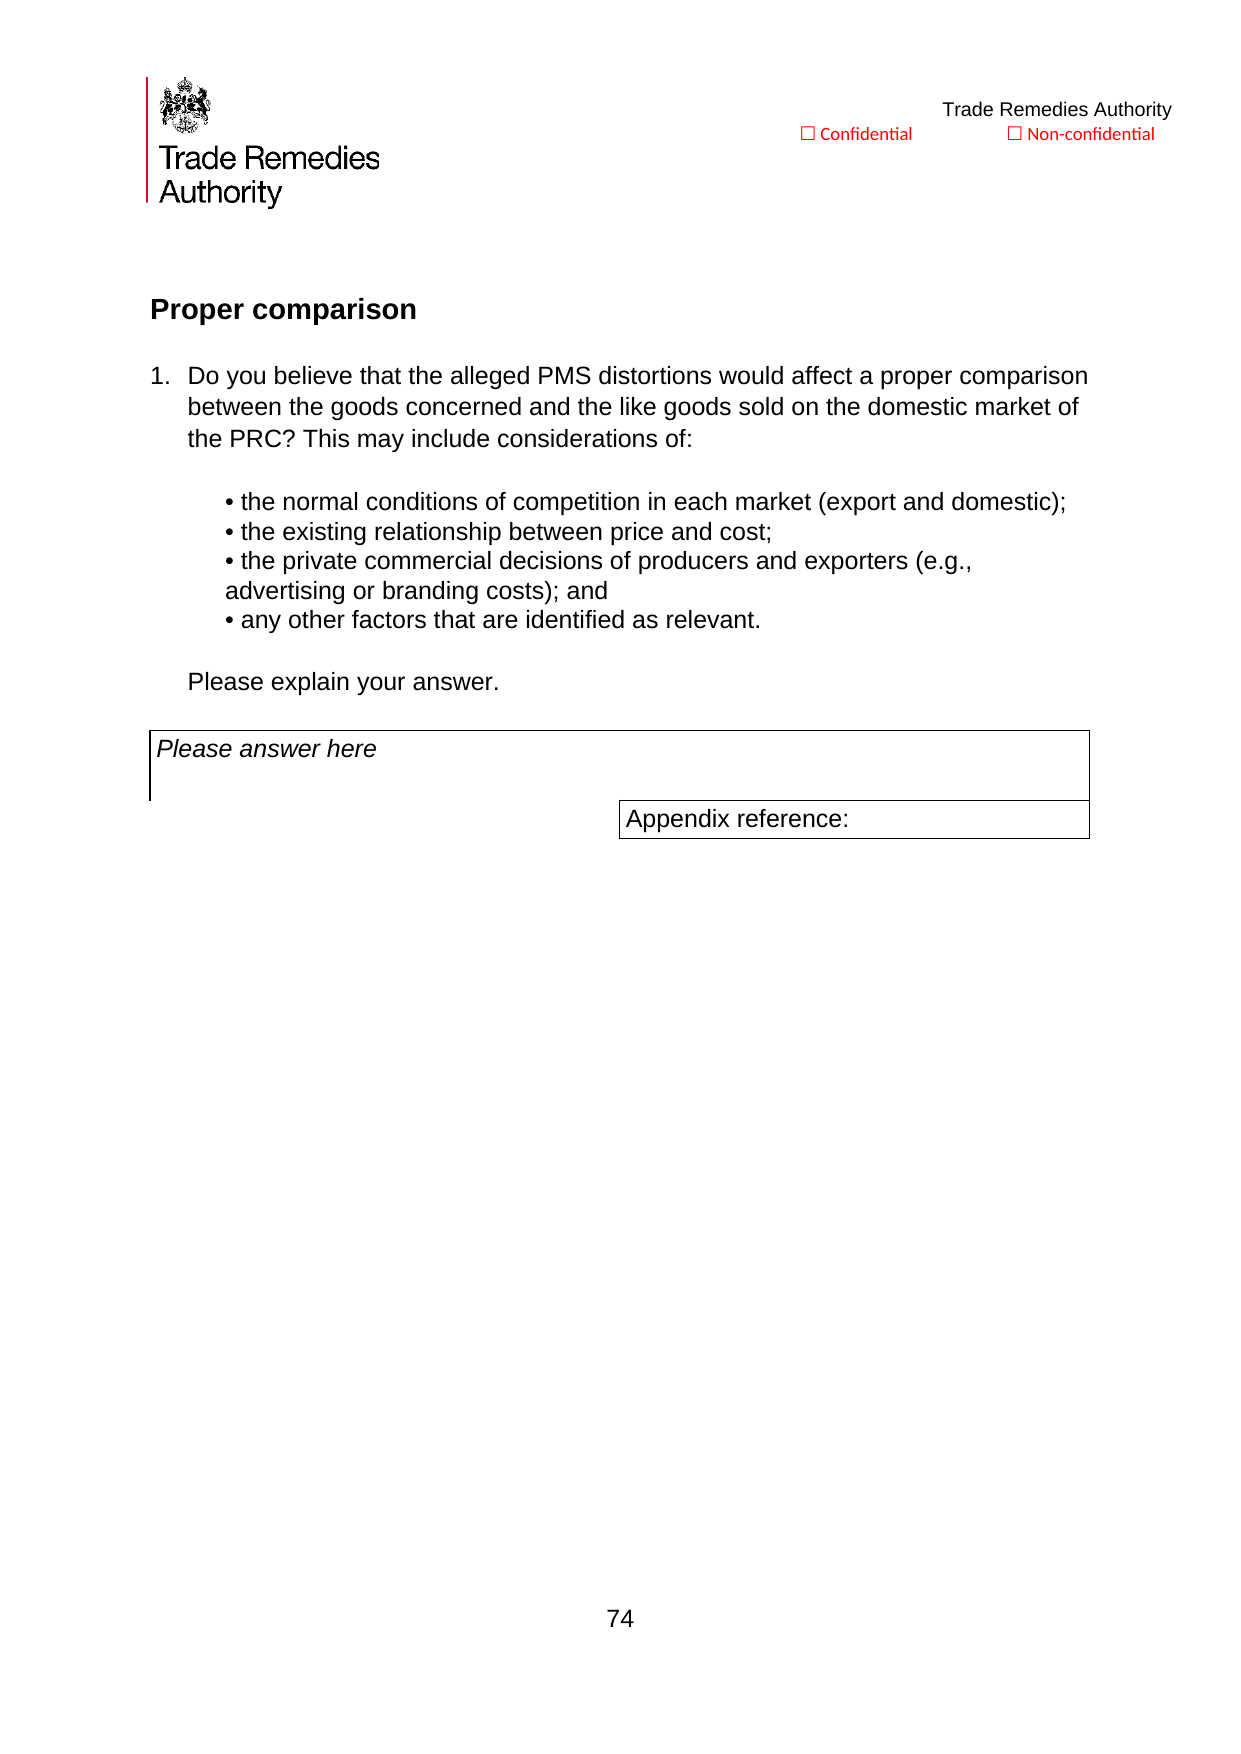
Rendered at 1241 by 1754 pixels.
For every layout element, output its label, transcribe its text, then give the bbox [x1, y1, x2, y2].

list Do you believe that the alleged PMS distortions would affect a proper comparison between the goods concerned and the like goods sold on the domestic market of the PRC? This may include considerations of: [150, 361, 1090, 453]
text Proper comparison [150, 292, 1090, 326]
text • the private commercial decisions of producers and exporters (e.g., advertising or branding costs); and [225, 546, 1090, 604]
text • any other factors that are identified as relevant. [225, 605, 1090, 634]
text • the existing relationship between price and cost; [225, 517, 1090, 545]
table_header Please answer here [151, 731, 1089, 799]
table_cell Appendix reference: [620, 801, 1089, 838]
text • the normal conditions of competition in each market (export and domestic); [225, 487, 1090, 516]
table_cell [150, 801, 619, 838]
text Please explain your answer. [187, 666, 1090, 695]
